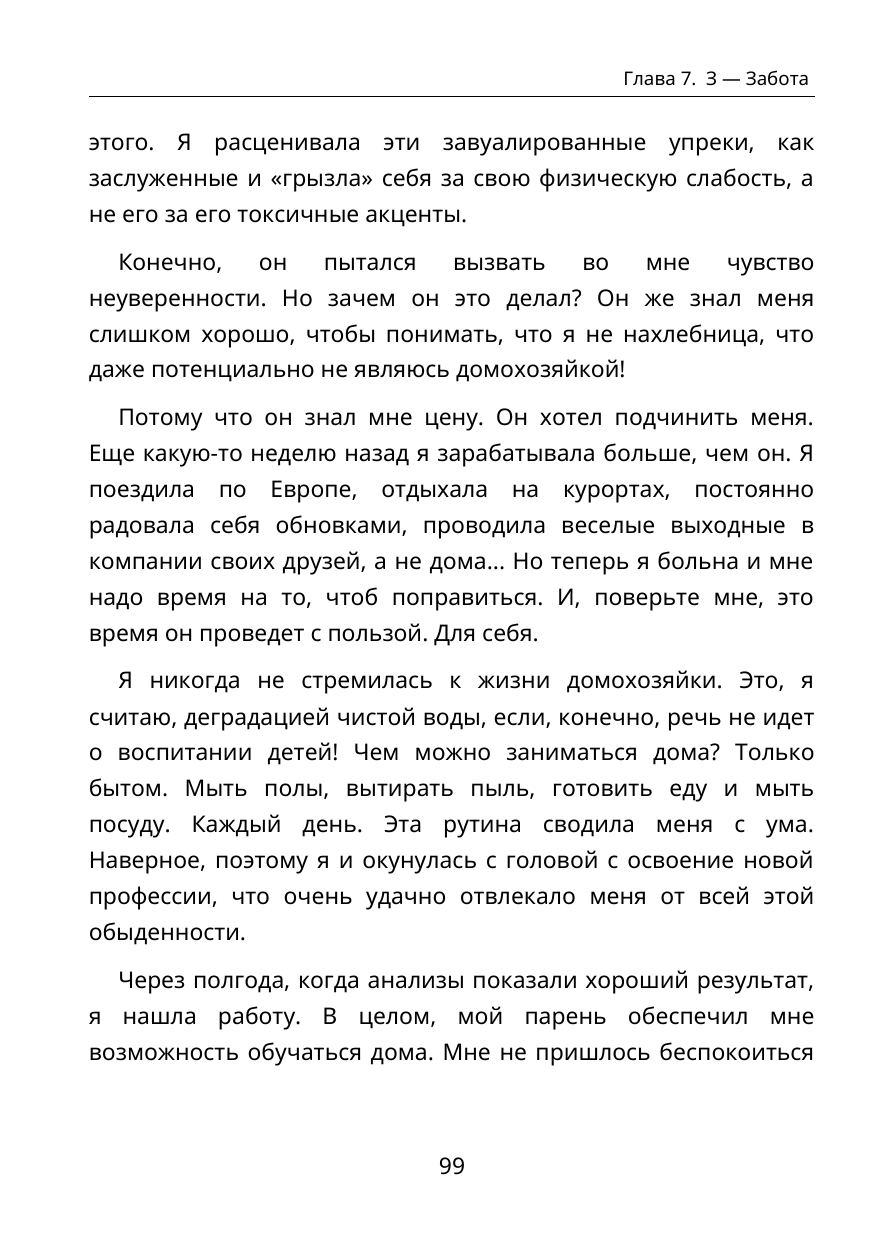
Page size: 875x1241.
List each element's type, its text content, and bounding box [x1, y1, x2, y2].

text Через полгода, когда анализы показали хороший результат, я нашла работу. В целом, мой парень обеспечил мне возможность обучаться дома. Мне не пришлось беспокоиться [88, 964, 815, 1067]
text этого. Я расценивала эти завуалированные упреки, как заслуженные и «грызла» себя за свою физическую слабость, а не его за его токсичные акценты. [88, 126, 815, 229]
text Потому что он знал мне цену. Он хотел подчинить меня. Еще какую-то неделю назад я зарабатывала больше, чем он. Я поездила по Европе, отдыхала на курортах, постоянно радовала себя обновками, проводила веселые выходные в компании своих друзей, а не дома... Но теперь я больна и мне надо время на то, чтоб поправиться. И, поверьте мне, это время он проведет с пользой. Для себя. [88, 401, 815, 648]
text Конечно, он пытался вызвать во мне чувство неуверенности. Но зачем он это делал? Он же знал меня слишком хорошо, чтобы понимать, что я не нахлебница, что даже потенциально не являюсь домохозяйкой! [88, 246, 815, 385]
text Я никогда не стремилась к жизни домохозяйки. Это, я считаю, деградацией чистой воды, если, конечно, речь не идет о воспитании детей! Чем можно заниматься дома? Только бытом. Мыть полы, вытирать пыль, готовить еду и мыть посуду. Каждый день. Эта рутина сводила меня с ума. Наверное, поэтому я и окунулась с головой с освоение новой профессии, что очень удачно отвлекало меня от всей этой обыденности. [88, 664, 815, 947]
